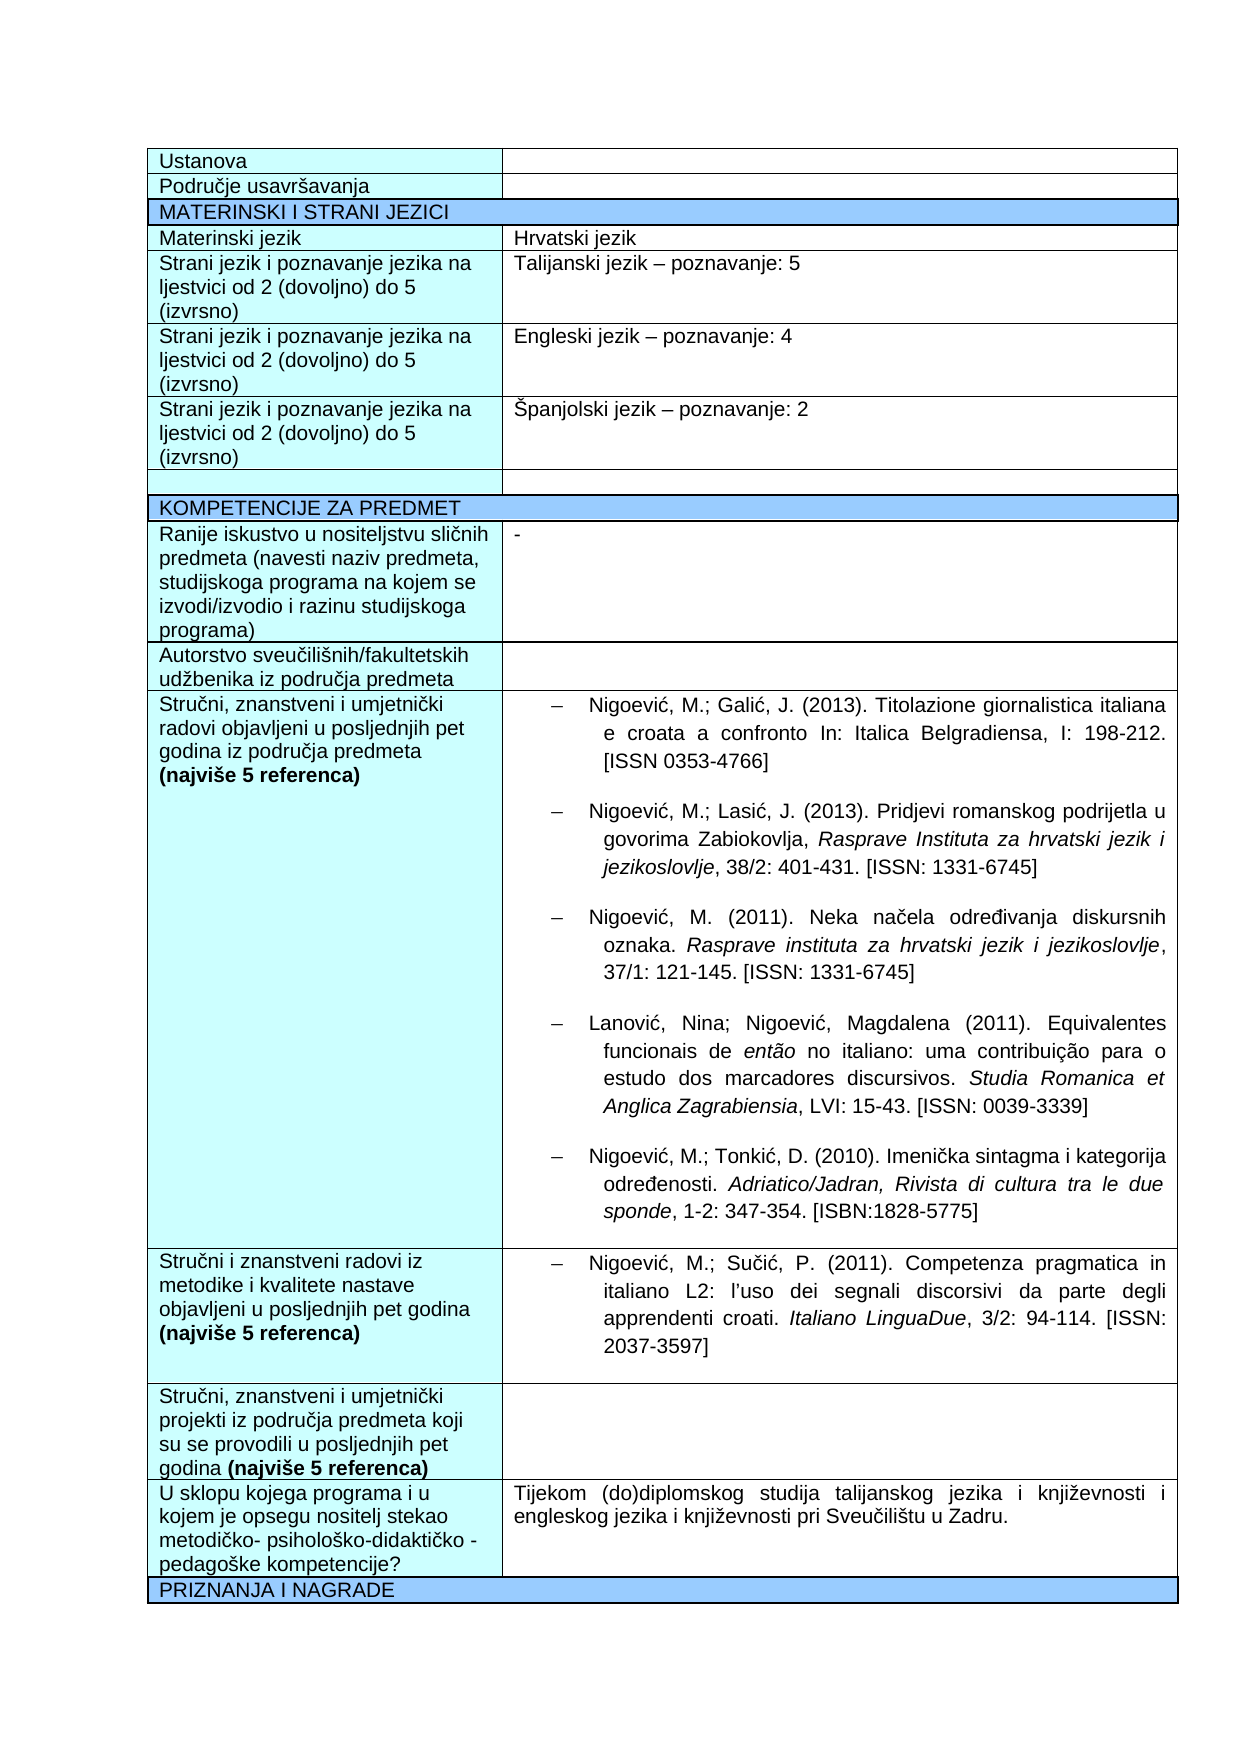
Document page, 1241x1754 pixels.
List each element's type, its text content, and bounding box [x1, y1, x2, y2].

table_cell Ustanova [148, 149, 502, 173]
table_cell Stručni, znanstveni i umjetnički radovi objavljeni u posljednjih pet godina iz područja predmeta (najviše 5 referenca) [148, 691, 502, 1248]
table_cell Područje usavršavanja [148, 174, 502, 198]
table_cell Stručni i znanstveni radovi iz metodike i kvalitete nastave objavljeni u posljednjih pet godina (najviše 5 referenca) [148, 1249, 502, 1382]
table_cell [503, 149, 1177, 173]
table_cell U sklopu kojega programa i u kojem je opsegu nositelj stekao metodičko- psihološko-didaktičko -pedagoške kompetencije? [148, 1480, 502, 1576]
table_cell Nigoević, M.; Galić, J. (2013). Titolazione giornalistica italiana e croata a confronto In: Italica Belgradiensa, I: 198-212. [ISSN 0353-4766] Nigoević, M.; Lasić, J. (2013). Pridjevi romanskog podrijetla u govorima Zabiokovlja, Rasprave Instituta za hrvatski jezik i jezikoslovlje, 38/2: 401-431. [ISSN: 1331-6745] Nigoević, M. (2011). Neka načela određivanja diskursnih oznaka. Rasprave instituta za hrvatski jezik i jezikoslovlje, 37/1: 121-145. [ISSN: 1331-6745] Lanović, Nina; Nigoević, Magdalena (2011). Equivalentes funcionais de então no italiano: uma contribuição para o estudo dos marcadores discursivos. Studia Romanica et Anglica Zagrabiensia, LVI: 15-43. [ISSN: 0039-3339] Nigoević, M.; Tonkić, D. (2010). Imenička sintagma i kategorija određenosti. Adriatico/Jadran, Rivista di cultura tra le due sponde, 1-2: 347-354. [ISBN:1828-5775] [503, 691, 1177, 1248]
table_cell PRIZNANJA I NAGRADE [149, 1578, 1177, 1602]
table_cell Hrvatski jezik [503, 226, 1177, 250]
table_cell MATERINSKI I STRANI JEZICI [149, 200, 1177, 224]
table_cell Talijanski jezik – poznavanje: 5 [503, 251, 1177, 323]
table_cell Strani jezik i poznavanje jezika na ljestvici od 2 (dovoljno) do 5 (izvrsno) [148, 251, 502, 323]
table_cell Autorstvo sveučilišnih/fakultetskih udžbenika iz područja predmeta [148, 643, 502, 690]
table_cell Strani jezik i poznavanje jezika na ljestvici od 2 (dovoljno) do 5 (izvrsno) [148, 324, 502, 396]
table_cell Ranije iskustvo u nositeljstvu sličnih predmeta (navesti naziv predmeta, studijskoga programa na kojem se izvodi/izvodio i razinu studijskoga programa) [148, 522, 502, 641]
table_cell Materinski jezik [148, 226, 502, 250]
table_cell [503, 174, 1177, 198]
table_cell Španjolski jezik – poznavanje: 2 [503, 397, 1177, 468]
table_cell Strani jezik i poznavanje jezika na ljestvici od 2 (dovoljno) do 5 (izvrsno) [148, 397, 502, 468]
table_cell [503, 470, 1177, 493]
table_cell Engleski jezik – poznavanje: 4 [503, 324, 1177, 396]
table_cell Stručni, znanstveni i umjetnički projekti iz područja predmeta koji su se provodili u posljednjih pet godina (najviše 5 referenca) [148, 1384, 502, 1479]
table_cell [503, 643, 1177, 690]
table_cell [503, 1384, 1177, 1479]
table_cell Nigoević, M.; Sučić, P. (2011). Competenza pragmatica in italiano L2: l’uso dei segnali discorsivi da parte degli apprendenti croati. Italiano LinguaDue, 3/2: 94-114. [ISSN: 2037-3597] [503, 1249, 1177, 1382]
table_cell KOMPETENCIJE ZA PREDMET [149, 496, 1177, 519]
table_cell [148, 470, 502, 493]
table_cell Tijekom (do)diplomskog studija talijanskog jezika i književnosti i engleskog jezika i književnosti pri Sveučilištu u Zadru. [503, 1480, 1177, 1576]
table_cell - [503, 522, 1177, 641]
